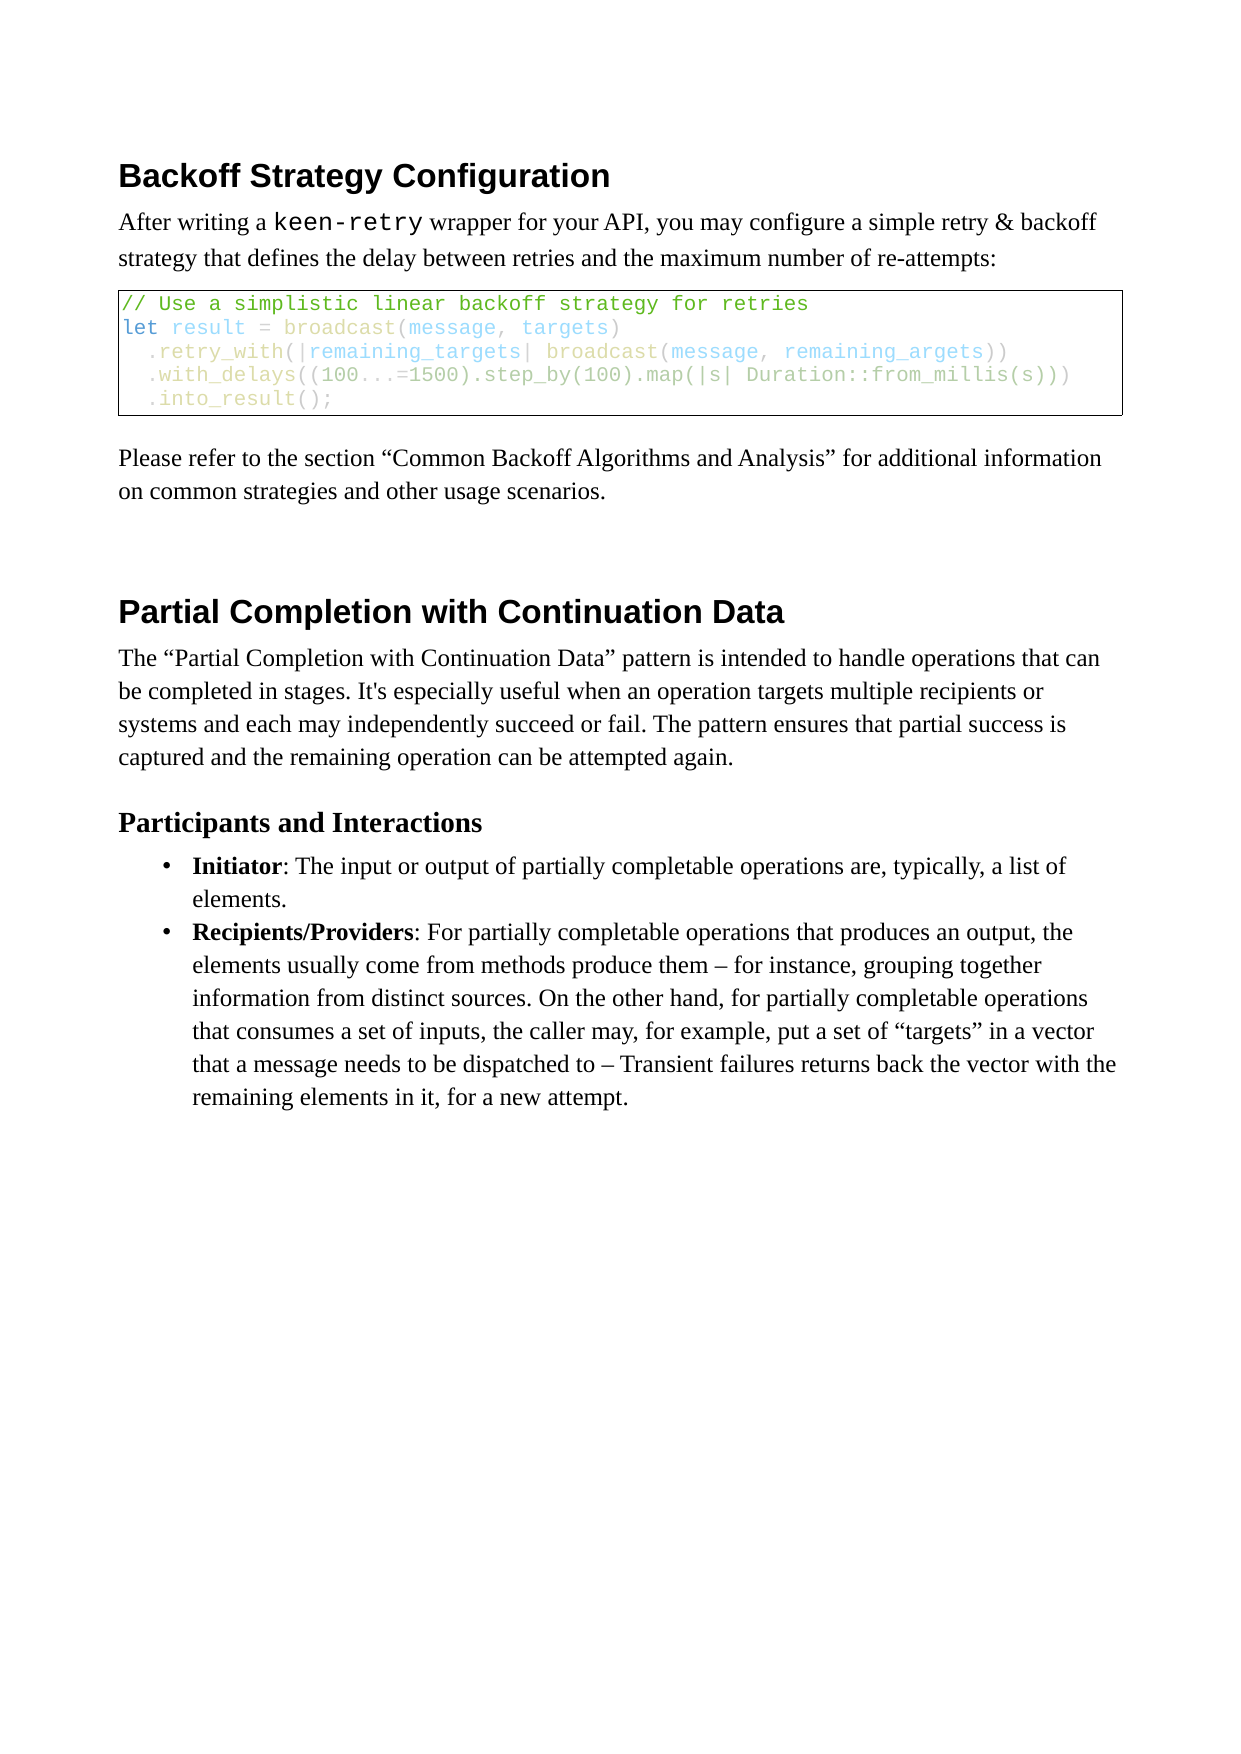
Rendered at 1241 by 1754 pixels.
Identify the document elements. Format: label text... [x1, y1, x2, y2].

subtitle Backoff Strategy Configuration [118, 118, 1122, 195]
text Please refer to the section “Common Backoff Algorithms and Analysis” for additional information on common strategies and other usage scenarios. [118, 443, 1122, 505]
subtitle Partial Completion with Continuation Data [118, 592, 1122, 631]
text let result = broadcast(message, targets) [119, 314, 1122, 337]
text The “Partial Completion with Continuation Data” pattern is intended to handle operations that can be completed in stages. It's especially useful when an operation targets multiple recipients or systems and each may independently succeed or fail. The pattern ensures that partial success is captured and the remaining operation can be attempted again. [118, 643, 1122, 771]
list Initiator: The input or output of partially completable operations are, typically, a list of elements. [162, 851, 1122, 912]
text .into_result(); [119, 385, 1122, 415]
text After writing a keen-retry wrapper for your API, you may configure a simple retry & backoff strategy that defines the delay between retries and the maximum number of re-attempts: [118, 207, 1122, 271]
text // Use a simplistic linear backoff strategy for retries [119, 291, 1122, 314]
text .with_delays((100...=1500).step_by(100).map(|s| Duration::from_millis(s))) [119, 361, 1122, 385]
text .retry_with(|remaining_targets| broadcast(message, remaining_argets)) [119, 337, 1122, 361]
list Recipients/Providers: For partially completable operations that produces an output, the elements usually come from methods produce them – for instance, grouping together information from distinct sources. On the other hand, for partially completable operations that consumes a set of inputs, the caller may, for example, put a set of “targets” in a vector that a message needs to be dispatched to – Transient failures returns back the vector with the remaining elements in it, for a new attempt. [162, 917, 1122, 1111]
subtitle Participants and Interactions [118, 805, 1122, 838]
